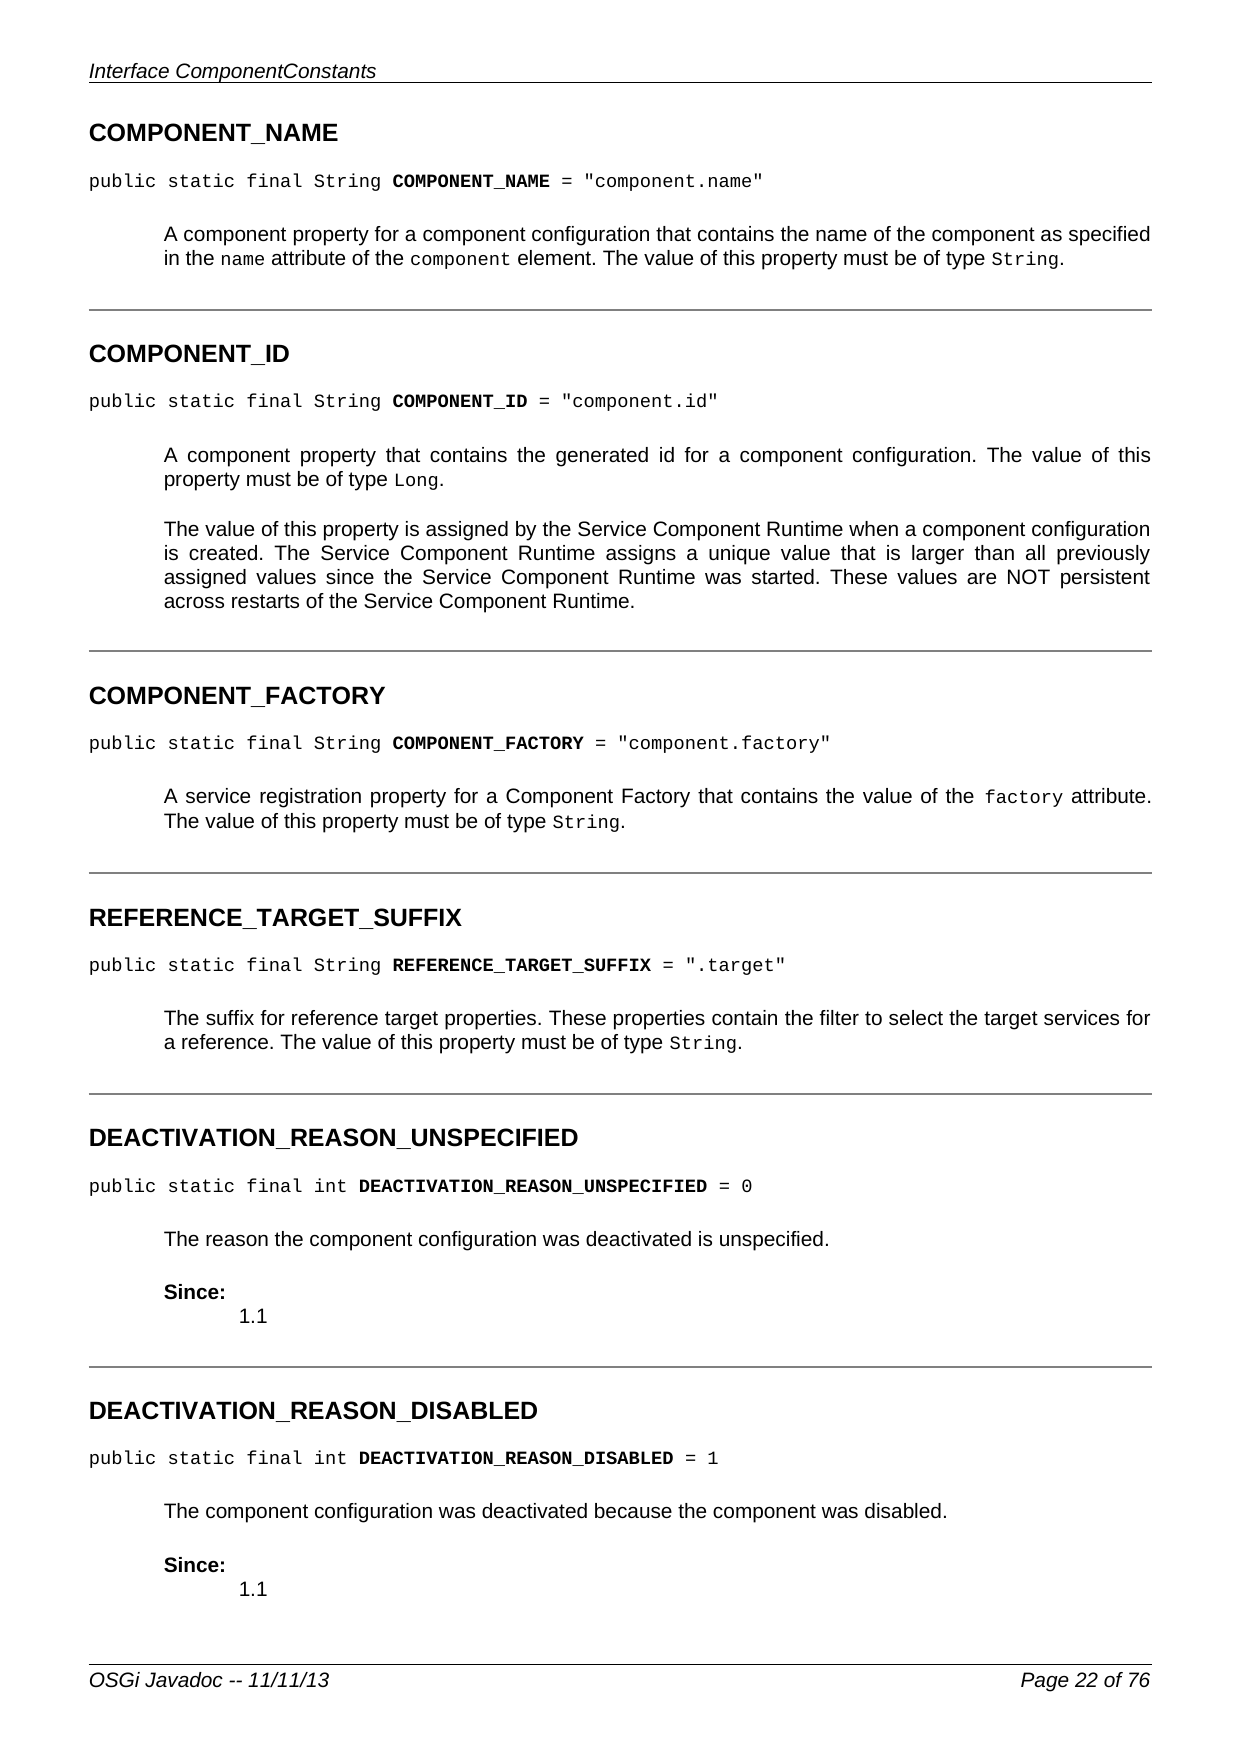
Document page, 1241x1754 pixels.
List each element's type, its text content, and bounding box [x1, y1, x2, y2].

subtitle REFERENCE_TARGET_SUFFIX [88, 903, 1152, 931]
subtitle COMPONENT_ID [88, 339, 1152, 368]
text Since: [163, 1552, 1152, 1576]
text 1.1 [238, 1304, 1152, 1328]
text A component property for a component configuration that contains the name of the component as specified in the name attribute of the component element. The value of this property must be of type String. [163, 222, 1152, 271]
text 1.1 [238, 1576, 1152, 1600]
subtitle DEACTIVATION_REASON_UNSPECIFIED [88, 1123, 1152, 1152]
text public static final String REFERENCE_TARGET_SUFFIX = ".target" [88, 956, 1152, 977]
subtitle COMPONENT_NAME [88, 118, 1152, 147]
text public static final String COMPONENT_NAME = "component.name" [88, 171, 1152, 193]
text A service registration property for a Component Factory that contains the value of the factory attribute. The value of this property must be of type String. [163, 784, 1152, 834]
text The value of this property is assigned by the Service Component Runtime when a component configuration is created. The Service Component Runtime assigns a unique value that is larger than all previously assigned values since the Service Component Runtime was started. These values are NOT persistent across restarts of the Service Component Runtime. [163, 517, 1152, 612]
text public static final String COMPONENT_ID = "component.id" [88, 392, 1152, 413]
text public static final int DEACTIVATION_REASON_UNSPECIFIED = 0 [88, 1176, 1152, 1198]
text public static final int DEACTIVATION_REASON_DISABLED = 1 [88, 1449, 1152, 1470]
text A component property that contains the generated id for a component configuration. The value of this property must be of type Long. [163, 442, 1152, 492]
text public static final String COMPONENT_FACTORY = "component.factory" [88, 734, 1152, 755]
subtitle COMPONENT_FACTORY [88, 681, 1152, 709]
text The component configuration was deactivated because the component was disabled. [163, 1499, 1152, 1523]
text The suffix for reference target properties. These properties contain the filter to select the target services for a reference. The value of this property must be of type String. [163, 1006, 1152, 1055]
text The reason the component configuration was deactivated is unspecified. [163, 1227, 1152, 1251]
subtitle DEACTIVATION_REASON_DISABLED [88, 1396, 1152, 1425]
text Since: [163, 1280, 1152, 1304]
